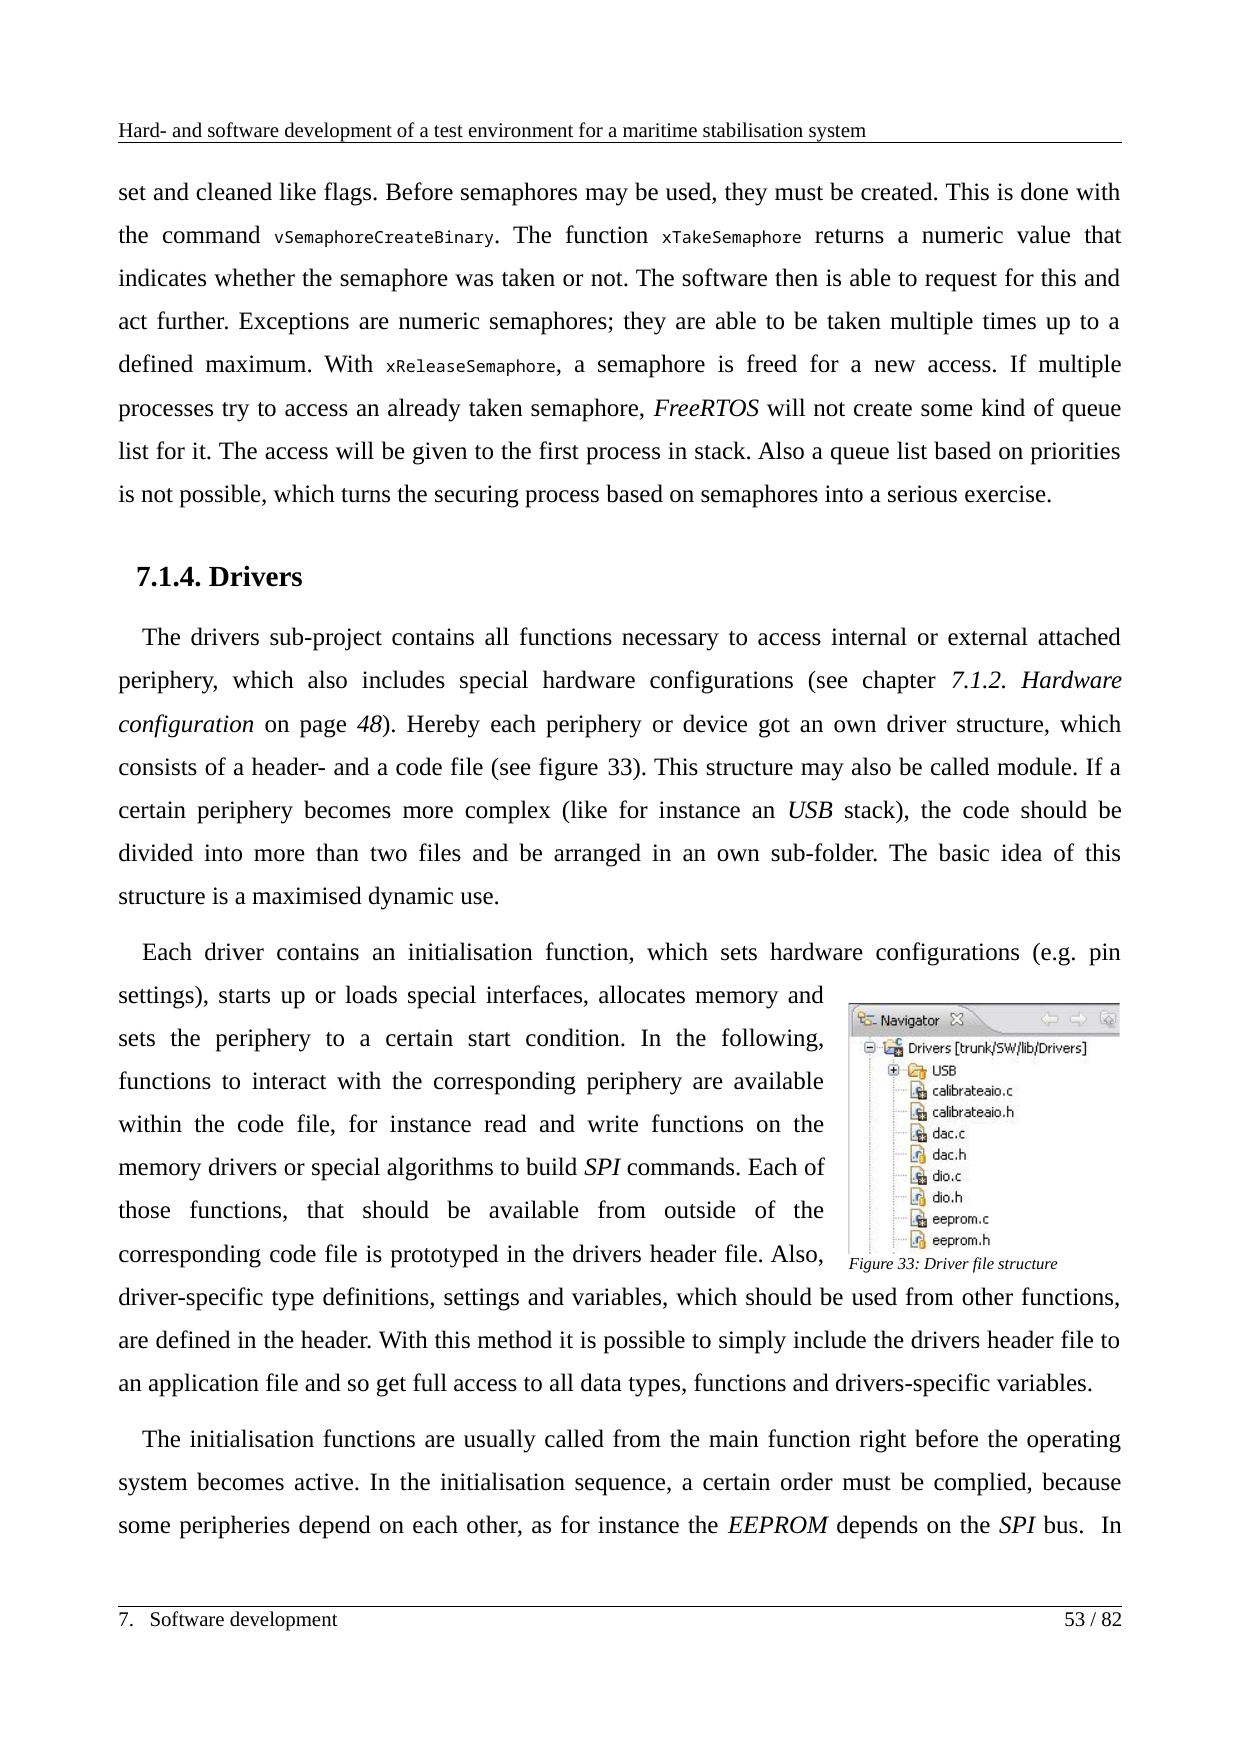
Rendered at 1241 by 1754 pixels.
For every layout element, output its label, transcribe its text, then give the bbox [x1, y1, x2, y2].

text set and cleaned like flags. Before semaphores may be used, they must be created. This is done with the command vSemaphoreCreateBinary. The function xTakeSemaphore returns a numeric value that indicates whether the semaphore was taken or not. The software then is able to request for this and act further. Exceptions are numeric semaphores; they are able to be taken multiple times up to a defined maximum. With xReleaseSemaphore, a semaphore is freed for a new access. If multiple processes try to access an already taken semaphore, FreeRTOS will not create some kind of queue list for it. The access will be given to the first process in stack. Also a queue list based on priorities is not possible, which turns the securing process based on semaphores into a serious exercise. [118, 177, 1122, 508]
picture [848, 1003, 1120, 1254]
text The initialisation functions are usually called from the main function right before the operating system becomes active. In the initialisation sequence, a certain order must be complied, because some peripheries depend on each other, as for instance the EEPROM depends on the SPI bus. In [118, 1424, 1122, 1539]
text Figure 33: Driver file structure [849, 1254, 1120, 1273]
text The drivers sub-project contains all functions necessary to access internal or external attached periphery, which also includes special hardware configurations (see chapter 7.1.2. Hardware configuration on page 47). Hereby each periphery or device got an own driver structure, which consists of a header- and a code file (see figure 33). This structure may also be called module. If a certain periphery becomes more complex (like for instance an USB stack), the code should be divided into more than two files and be arranged in an own sub-folder. The basic idea of this structure is a maximised dynamic use. [118, 622, 1122, 910]
text Each driver contains an initialisation function, which sets hardware configurations (e.g. pin settings), starts up or loads special interfaces, allocates memory and sets the periphery to a certain start condition. In the following, functions to interact with the corresponding periphery are available within the code file, for instance read and write functions on the memory drivers or special algorithms to build SPI commands. Each of those functions, that should be available from outside of the corresponding code file is prototyped in the drivers header file. Also, driver-specific type definitions, settings and variables, which should be used from other functions, are defined in the header. With this method it is possible to simply include the drivers header file to an application file and so get full access to all data types, functions and drivers-specific variables. [118, 937, 1122, 1397]
subtitle Drivers [118, 559, 1122, 593]
